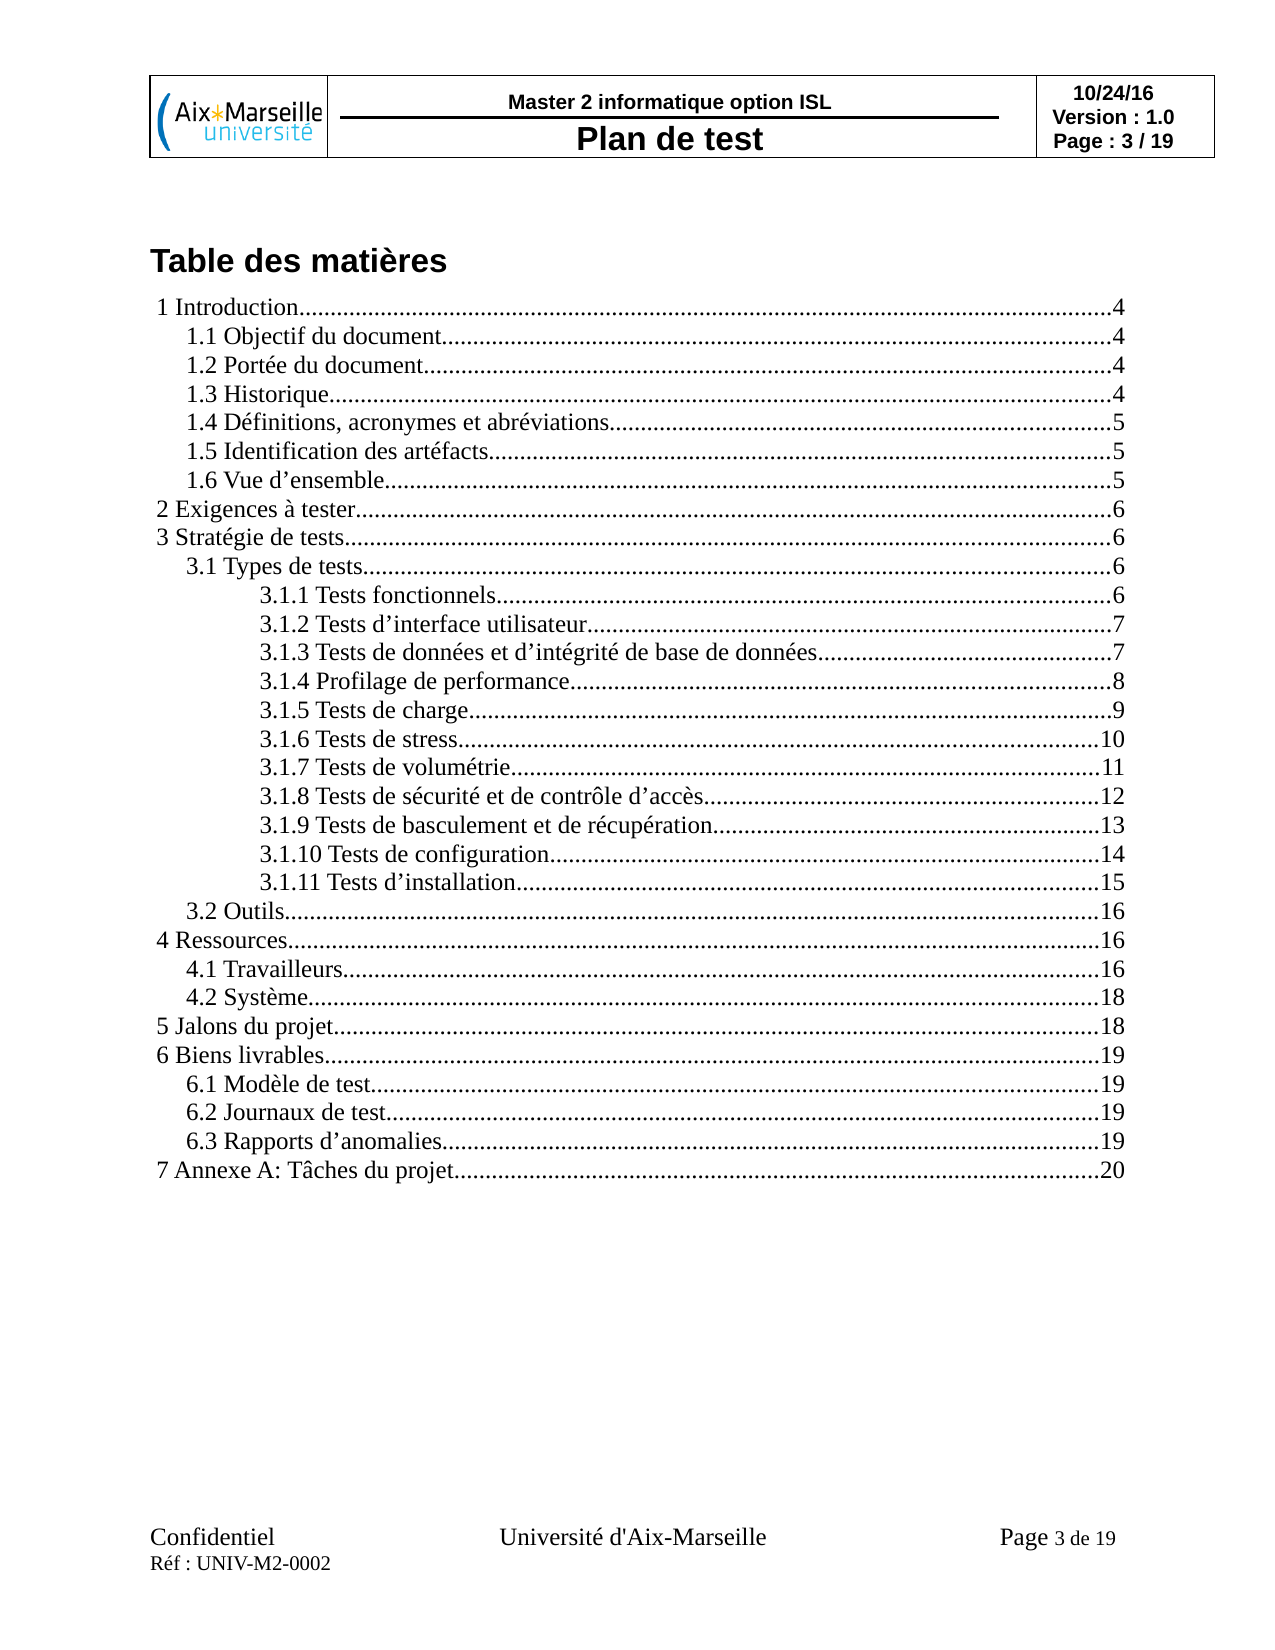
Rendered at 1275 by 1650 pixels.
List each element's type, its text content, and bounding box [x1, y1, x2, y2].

text 3.1.2 Tests d’interface utilisateur 7 [253, 609, 1125, 637]
text 3.1.9 Tests de basculement et de récupération 13 [253, 810, 1125, 839]
text 3.1.10 Tests de configuration 14 [253, 839, 1125, 867]
text 6 Biens livrables 19 [150, 1040, 1125, 1069]
text 3.1 Types de tests 6 [179, 551, 1125, 580]
text 3.1.5 Tests de charge 9 [253, 695, 1125, 724]
text 1.5 Identification des artéfacts 5 [179, 436, 1125, 465]
text 1.3 Historique 4 [179, 379, 1125, 407]
text 4 Ressources 16 [150, 925, 1125, 954]
text 1.1 Objectif du document 4 [179, 321, 1125, 350]
text 4.1 Travailleurs 16 [179, 954, 1125, 982]
subtitle Table des matières [150, 241, 1125, 280]
text 3.1.8 Tests de sécurité et de contrôle d’accès 12 [253, 781, 1125, 810]
text 7 Annexe A: Tâches du projet 20 [150, 1155, 1125, 1184]
text 6.2 Journaux de test 19 [179, 1097, 1125, 1126]
text 1.4 Définitions, acronymes et abréviations 5 [179, 407, 1125, 436]
text 1.6 Vue d’ensemble 5 [179, 465, 1125, 494]
text 1 Introduction 4 [150, 292, 1125, 321]
text 5 Jalons du projet 18 [150, 1011, 1125, 1040]
text 4.2 Système 18 [179, 982, 1125, 1011]
text 3.2 Outils 16 [179, 896, 1125, 925]
text 3.1.1 Tests fonctionnels 6 [253, 580, 1125, 609]
text 3.1.3 Tests de données et d’intégrité de base de données 7 [253, 637, 1125, 666]
text 3.1.4 Profilage de performance 8 [253, 666, 1125, 695]
text 3.1.7 Tests de volumétrie 11 [253, 752, 1125, 781]
picture [157, 93, 322, 151]
text 6.3 Rapports d’anomalies 19 [179, 1126, 1125, 1155]
text 6.1 Modèle de test 19 [179, 1069, 1125, 1097]
text 1.2 Portée du document 4 [179, 350, 1125, 379]
text 2 Exigences à tester 6 [150, 494, 1125, 522]
text 3.1.11 Tests d’installation 15 [253, 867, 1125, 896]
text 3 Stratégie de tests 6 [150, 522, 1125, 551]
text 3.1.6 Tests de stress 10 [253, 724, 1125, 752]
